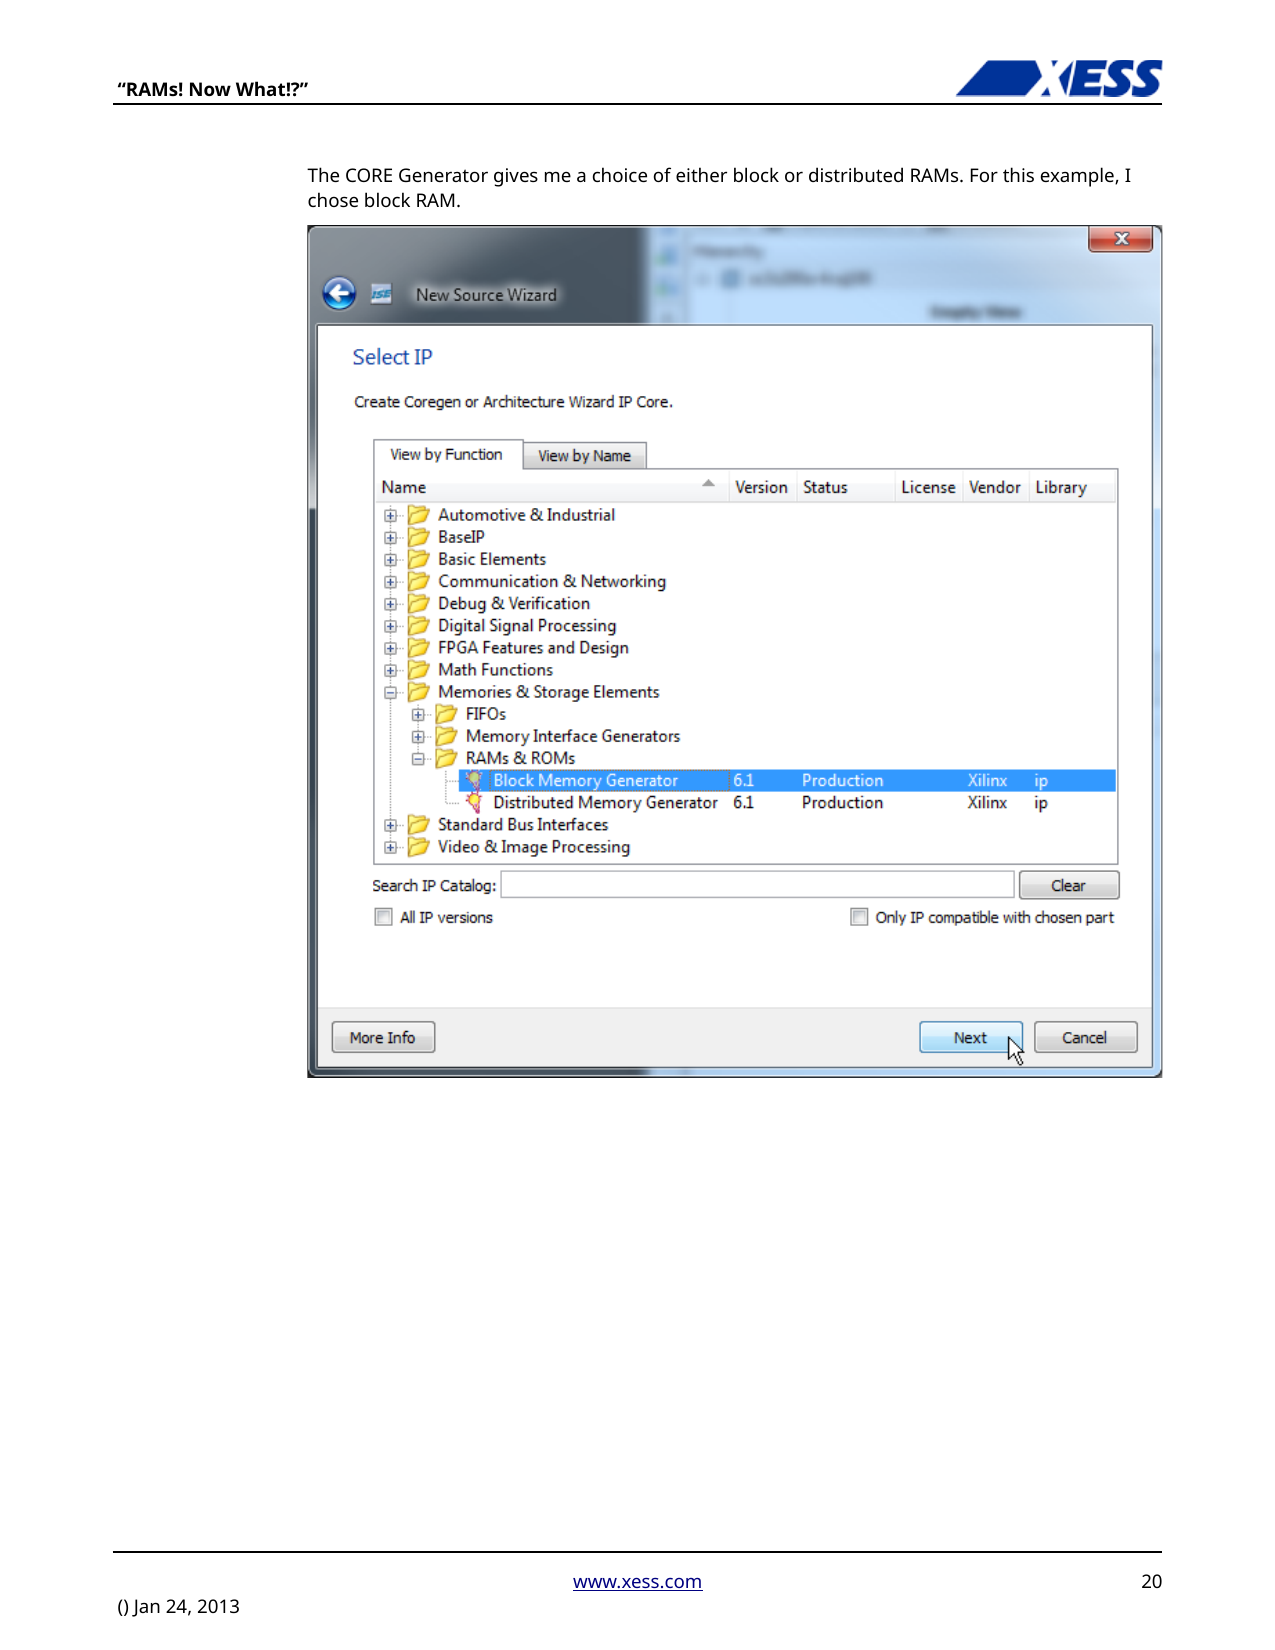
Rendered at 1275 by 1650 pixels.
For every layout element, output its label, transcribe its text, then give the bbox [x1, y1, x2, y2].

text The CORE Generator gives me a choice of either block or distributed RAMs. For this example, I chose block RAM. [307, 162, 1162, 213]
picture [307, 225, 1163, 1078]
picture [955, 60, 1163, 97]
